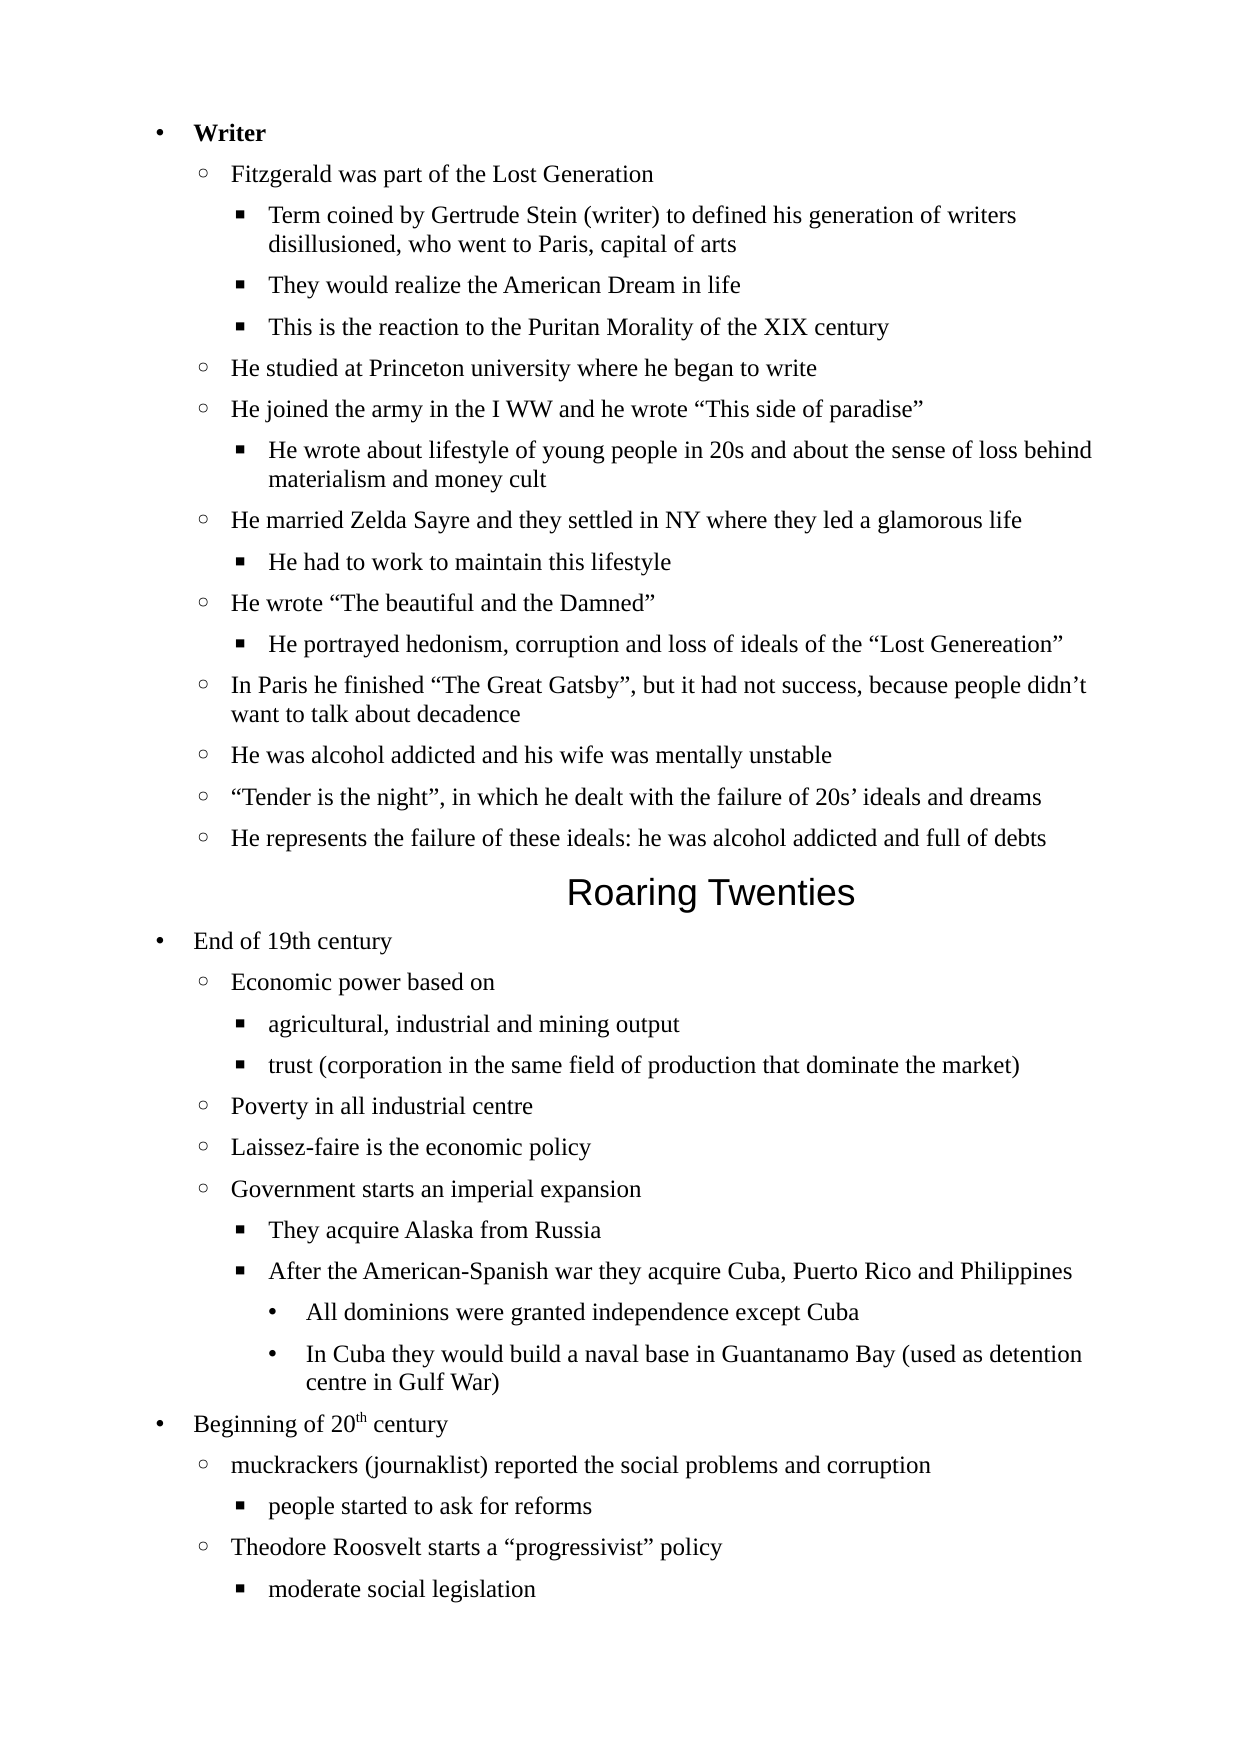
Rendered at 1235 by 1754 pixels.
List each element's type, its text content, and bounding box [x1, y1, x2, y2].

list He wrote about lifestyle of young people in 20s and about the sense of loss behind materialism and money cult [231, 436, 1116, 493]
list He joined the army in the I WW and he wrote “This side of paradise” [193, 394, 1116, 423]
list Laissez-faire is the economic policy [193, 1132, 1116, 1161]
list He studied at Princeton university where he began to write [193, 353, 1116, 382]
subtitle Roaring Twenties [268, 871, 1116, 914]
list After the American-Spanish war they acquire Cuba, Puerto Rico and Philippines [231, 1256, 1116, 1285]
list In Cuba they would build a naval base in Guantanamo Bay (used as detention centre in Gulf War) [268, 1339, 1116, 1396]
list He represents the failure of these ideals: he was alcohol addicted and full of debts [193, 823, 1116, 852]
list Government starts an imperial expansion [193, 1174, 1116, 1202]
list Poverty in all industrial centre [193, 1091, 1116, 1120]
list people started to ask for reforms [231, 1491, 1116, 1520]
list Theodore Roosvelt starts a “progressivist” policy [193, 1532, 1116, 1561]
list Fitzgerald was part of the Lost Generation [193, 159, 1116, 188]
list muckrackers (journaklist) reported the social problems and corruption [193, 1450, 1116, 1479]
list trust (corporation in the same field of production that dominate the market) [231, 1050, 1116, 1079]
list He portrayed hedonism, corruption and loss of ideals of the “Lost Genereation” [231, 629, 1116, 658]
list He was alcohol addicted and his wife was mentally unstable [193, 741, 1116, 769]
list Term coined by Gertrude Stein (writer) to defined his generation of writers disillusioned, who went to Paris, capital of arts [231, 201, 1116, 258]
list moderate social legislation [231, 1574, 1116, 1602]
list Beginning of 20th century [156, 1409, 1116, 1437]
list Economic power based on [193, 967, 1116, 996]
list “Tender is the night”, in which he dealt with the failure of 20s’ ideals and dreams [193, 782, 1116, 811]
list He wrote “The beautiful and the Damned” [193, 588, 1116, 617]
list Writer [156, 118, 1116, 147]
list They acquire Alaska from Russia [231, 1215, 1116, 1244]
list This is the reaction to the Puritan Morality of the XIX century [231, 312, 1116, 341]
list They would realize the American Dream in life [231, 271, 1116, 299]
list In Paris he finished “The Great Gatsby”, but it had not success, because people didn’t want to talk about decadence [193, 671, 1116, 728]
list He married Zelda Sayre and they settled in NY where they led a glamorous life [193, 506, 1116, 534]
list agricultural, industrial and mining output [231, 1009, 1116, 1037]
list End of 19th century [156, 926, 1116, 955]
list All dominions were granted independence except Cuba [268, 1297, 1116, 1326]
list He had to work to maintain this lifestyle [231, 547, 1116, 576]
